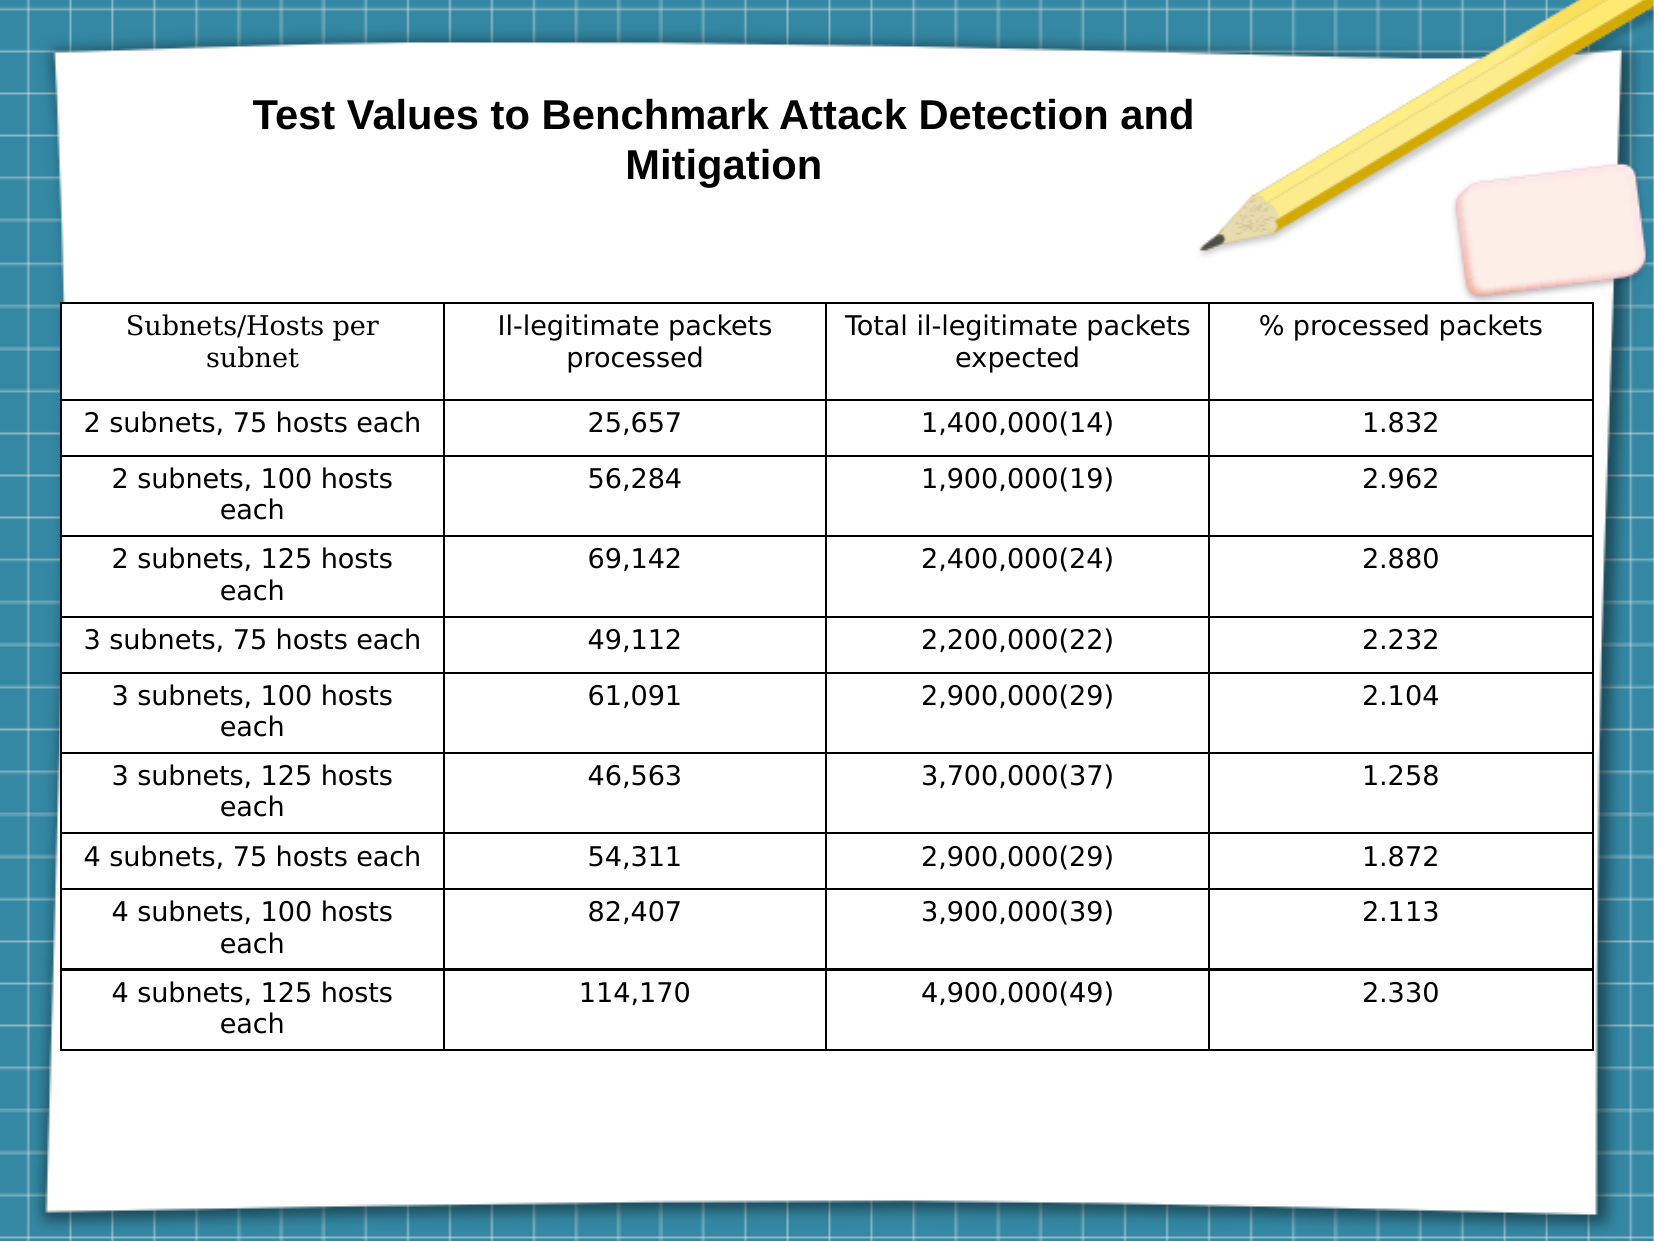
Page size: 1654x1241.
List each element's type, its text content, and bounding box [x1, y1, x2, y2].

table_cell 2.113 [1210, 890, 1592, 968]
table_cell 2,200,000(22) [827, 618, 1208, 672]
table_cell 4 subnets, 75 hosts each [62, 834, 443, 888]
picture [0, 0, 1654, 1241]
table_cell 3 subnets, 125 hosts each [62, 754, 443, 832]
table_cell 2 subnets, 75 hosts each [62, 401, 443, 455]
table_cell 2 subnets, 125 hosts each [62, 537, 443, 616]
table_cell 4,900,000(49) [827, 971, 1208, 1049]
table_cell 2.104 [1210, 674, 1592, 752]
table_cell 25,657 [445, 401, 825, 455]
table_cell 4 subnets, 100 hosts each [62, 890, 443, 968]
table_cell 82,407 [445, 890, 825, 968]
table_cell 61,091 [445, 674, 825, 752]
table_cell 2.330 [1210, 971, 1592, 1049]
table_cell 69,142 [445, 537, 825, 616]
table_cell 3 subnets, 100 hosts each [62, 674, 443, 752]
table_header % processed packets [1210, 304, 1592, 399]
table_cell 1,400,000(14) [827, 401, 1208, 455]
table_header Il-legitimate packets processed [445, 304, 825, 399]
table_cell 1.872 [1210, 834, 1592, 888]
table_cell 49,112 [445, 618, 825, 672]
table_header Total il-legitimate packets expected [827, 304, 1208, 399]
table_cell 1.832 [1210, 401, 1592, 455]
table_header Subnets/Hosts per subnet [62, 304, 443, 399]
table_cell 3,700,000(37) [827, 754, 1208, 832]
table_cell 1.258 [1210, 754, 1592, 832]
table_cell 114,170 [445, 971, 825, 1049]
table_cell 3,900,000(39) [827, 890, 1208, 968]
table_cell 4 subnets, 125 hosts each [62, 971, 443, 1049]
table_cell 2,400,000(24) [827, 537, 1208, 616]
table_cell 3 subnets, 75 hosts each [62, 618, 443, 672]
text_box Test Values to Benchmark Attack Detection and Mitigation [237, 79, 1417, 196]
table_cell 1,900,000(19) [827, 457, 1208, 535]
table_cell 56,284 [445, 457, 825, 535]
table_cell 2 subnets, 100 hosts each [62, 457, 443, 535]
table_cell 2.232 [1210, 618, 1592, 672]
table_cell 54,311 [445, 834, 825, 888]
table_cell 2.880 [1210, 537, 1592, 616]
table_cell 2.962 [1210, 457, 1592, 535]
table_cell 2,900,000(29) [827, 834, 1208, 888]
table_cell 46,563 [445, 754, 825, 832]
table_cell 2,900,000(29) [827, 674, 1208, 752]
